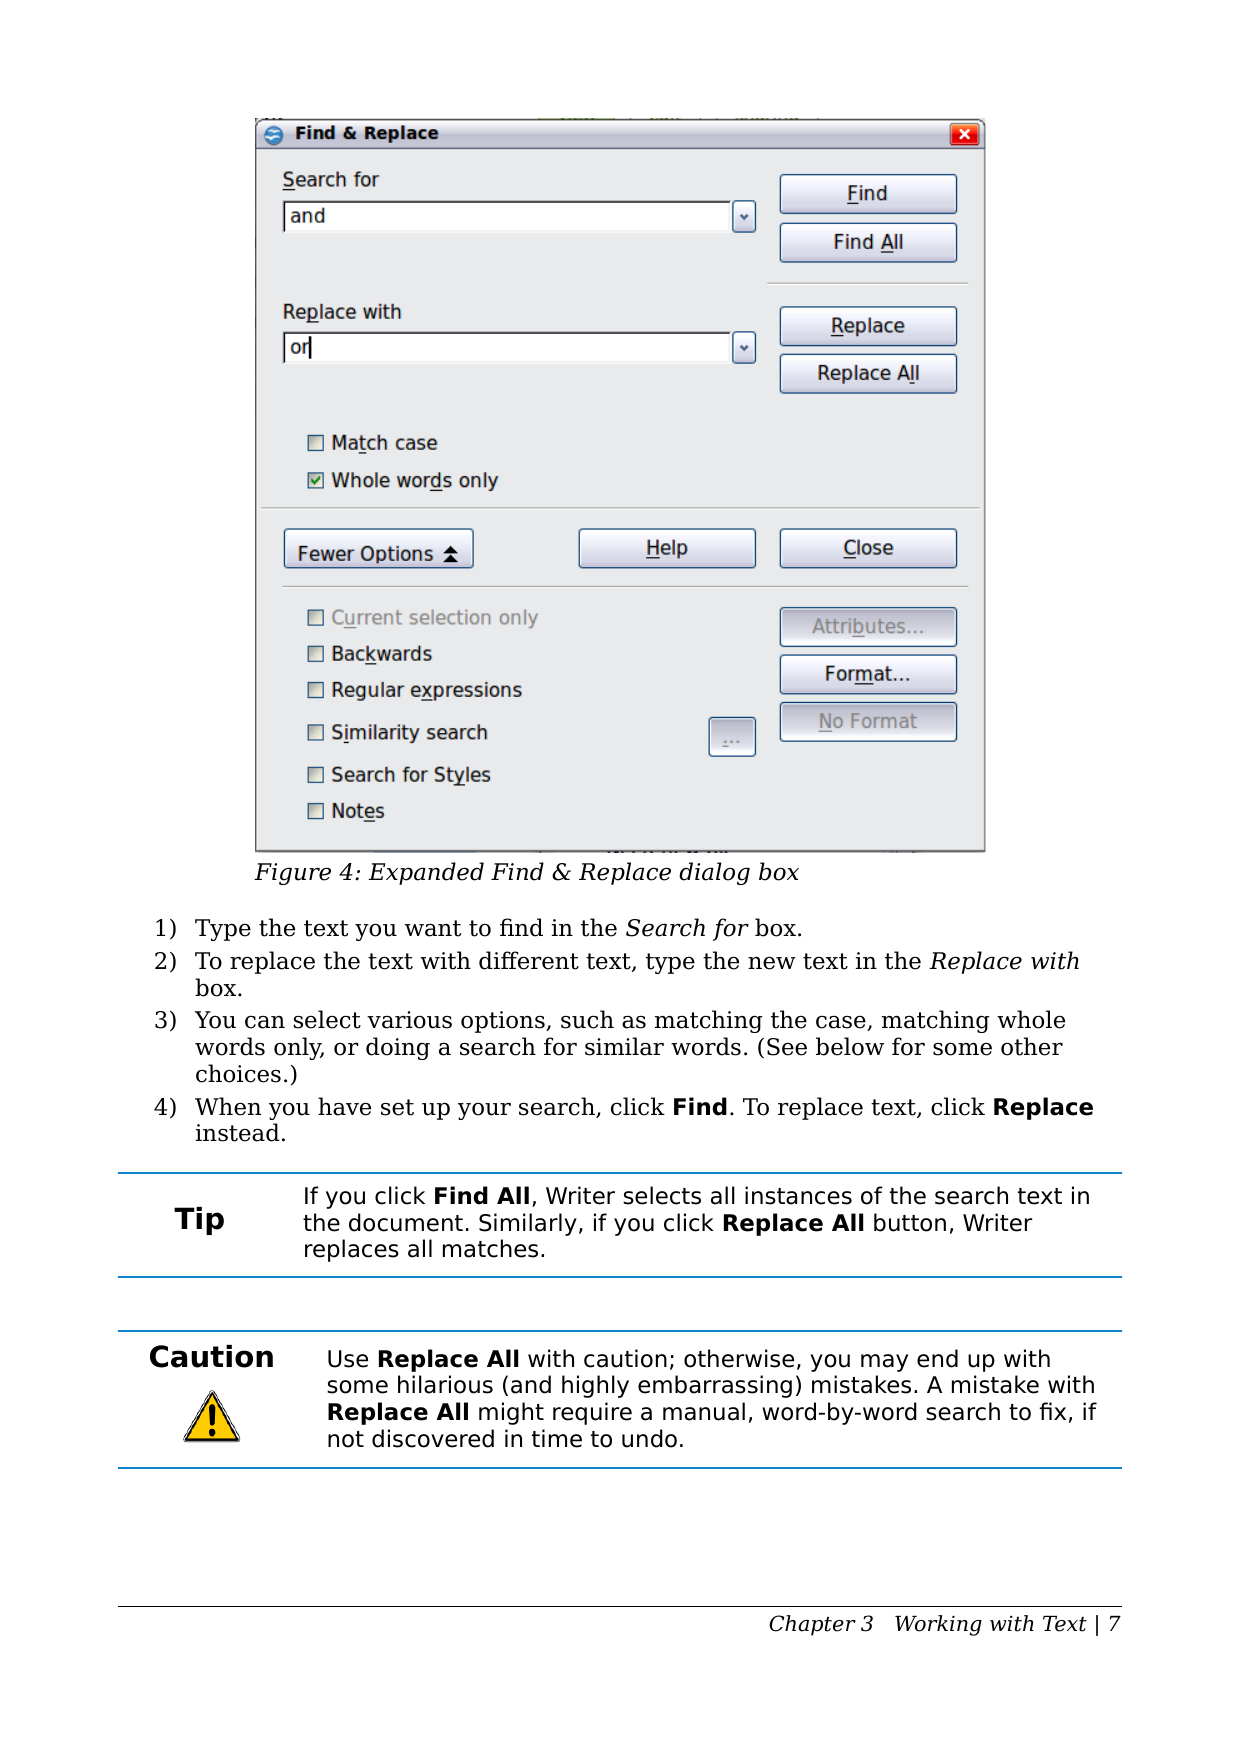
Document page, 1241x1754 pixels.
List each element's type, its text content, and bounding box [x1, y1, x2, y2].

list Type the text you want to find in the Search for box. [177, 915, 1122, 942]
list You can select various options, such as matching the case, matching whole words only, or doing a search for similar words. (See below for some other choices.) [177, 1008, 1122, 1088]
text Figure 4: Expanded Find & Replace dialog box [255, 859, 985, 886]
table_header Caution [118, 1332, 305, 1467]
list When you have set up your search, click Find. To replace text, click Replace instead. [177, 1094, 1122, 1147]
picture [255, 118, 986, 853]
table_header If you click Find All, Writer selects all instances of the search text in the document. Similarly, if you click Replace All button, Writer replaces all matches. [281, 1174, 1122, 1276]
list To replace the text with different text, type the new text in the Replace with box. [177, 948, 1122, 1001]
table_header Tip [118, 1174, 281, 1276]
picture [179, 1386, 244, 1446]
table_header Use Replace All with caution; otherwise, you may end up with some hilarious (and highly embarrassing) mistakes. A mistake with Replace All might require a manual, word-by-word search to fix, if not discovered in time to undo. [305, 1332, 1122, 1467]
